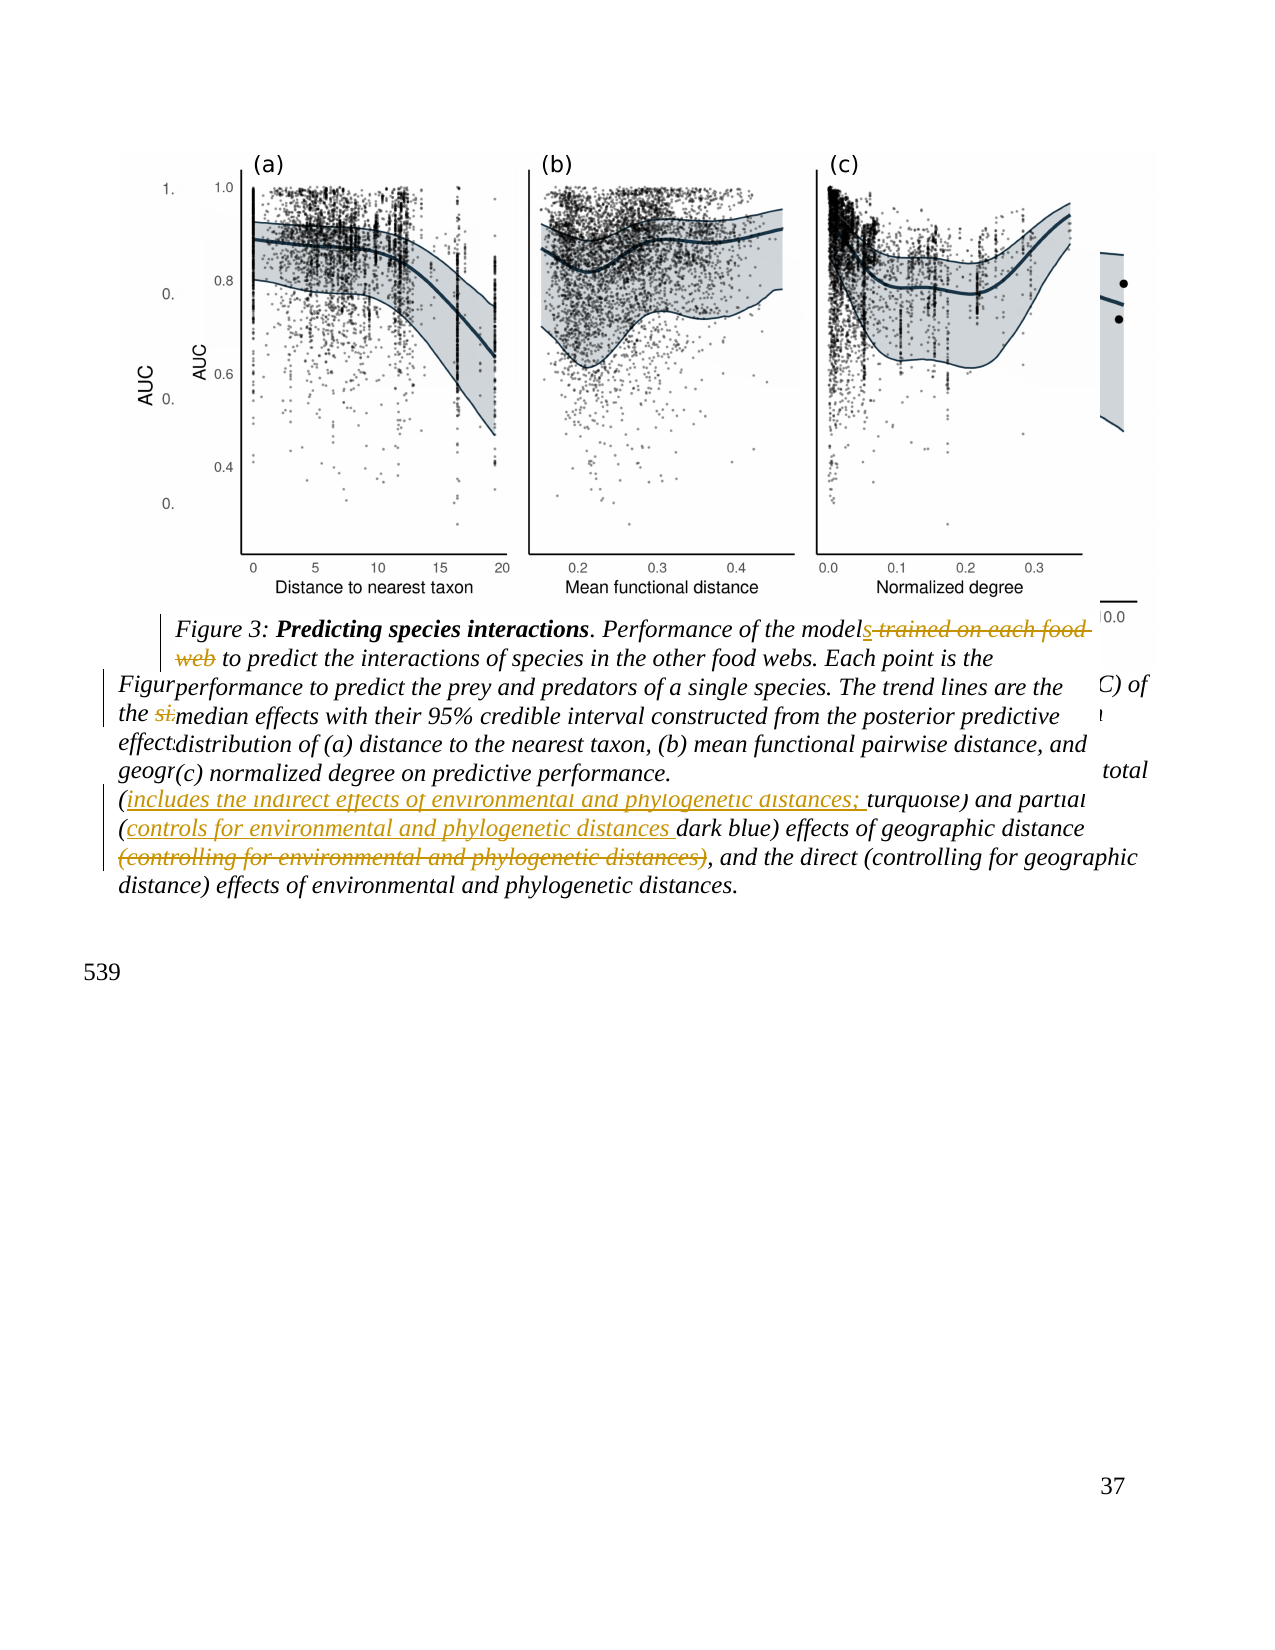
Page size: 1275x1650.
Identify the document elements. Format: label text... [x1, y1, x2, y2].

text Figure 2: Transferability of predictive models. Each oint is the predictive performance (AUC) of the 16 combinations of model-food web prediction (Table 2). The trend lines are the median effects with their 95% credible interval constructed with the posterior predictive distribution of geographic, environmental, and phylogenetic distances on predictive performance. Shown are the total (includes the indirect effects of environmental and phylogenetic distances; turquoise) and partial (controls for environmental and phylogenetic distances dark blue) effects of geographic distance , and the direct (controlling for geographic distance) effects of environmental and phylogenetic distances. [118, 670, 1157, 899]
picture [118, 150, 1157, 670]
text Figure 3: Predicting species interactions. Performance of the models to predict the interactions of species in the other food webs. Each point is the performance to predict the prey and predators of a single species. The trend lines are the median effects with their 95% credible interval constructed from the posterior predictive distribution of (a) distance to the nearest taxon, (b) mean functional pairwise distance, and (c) normalized degree on predictive performance. [175, 615, 1100, 787]
